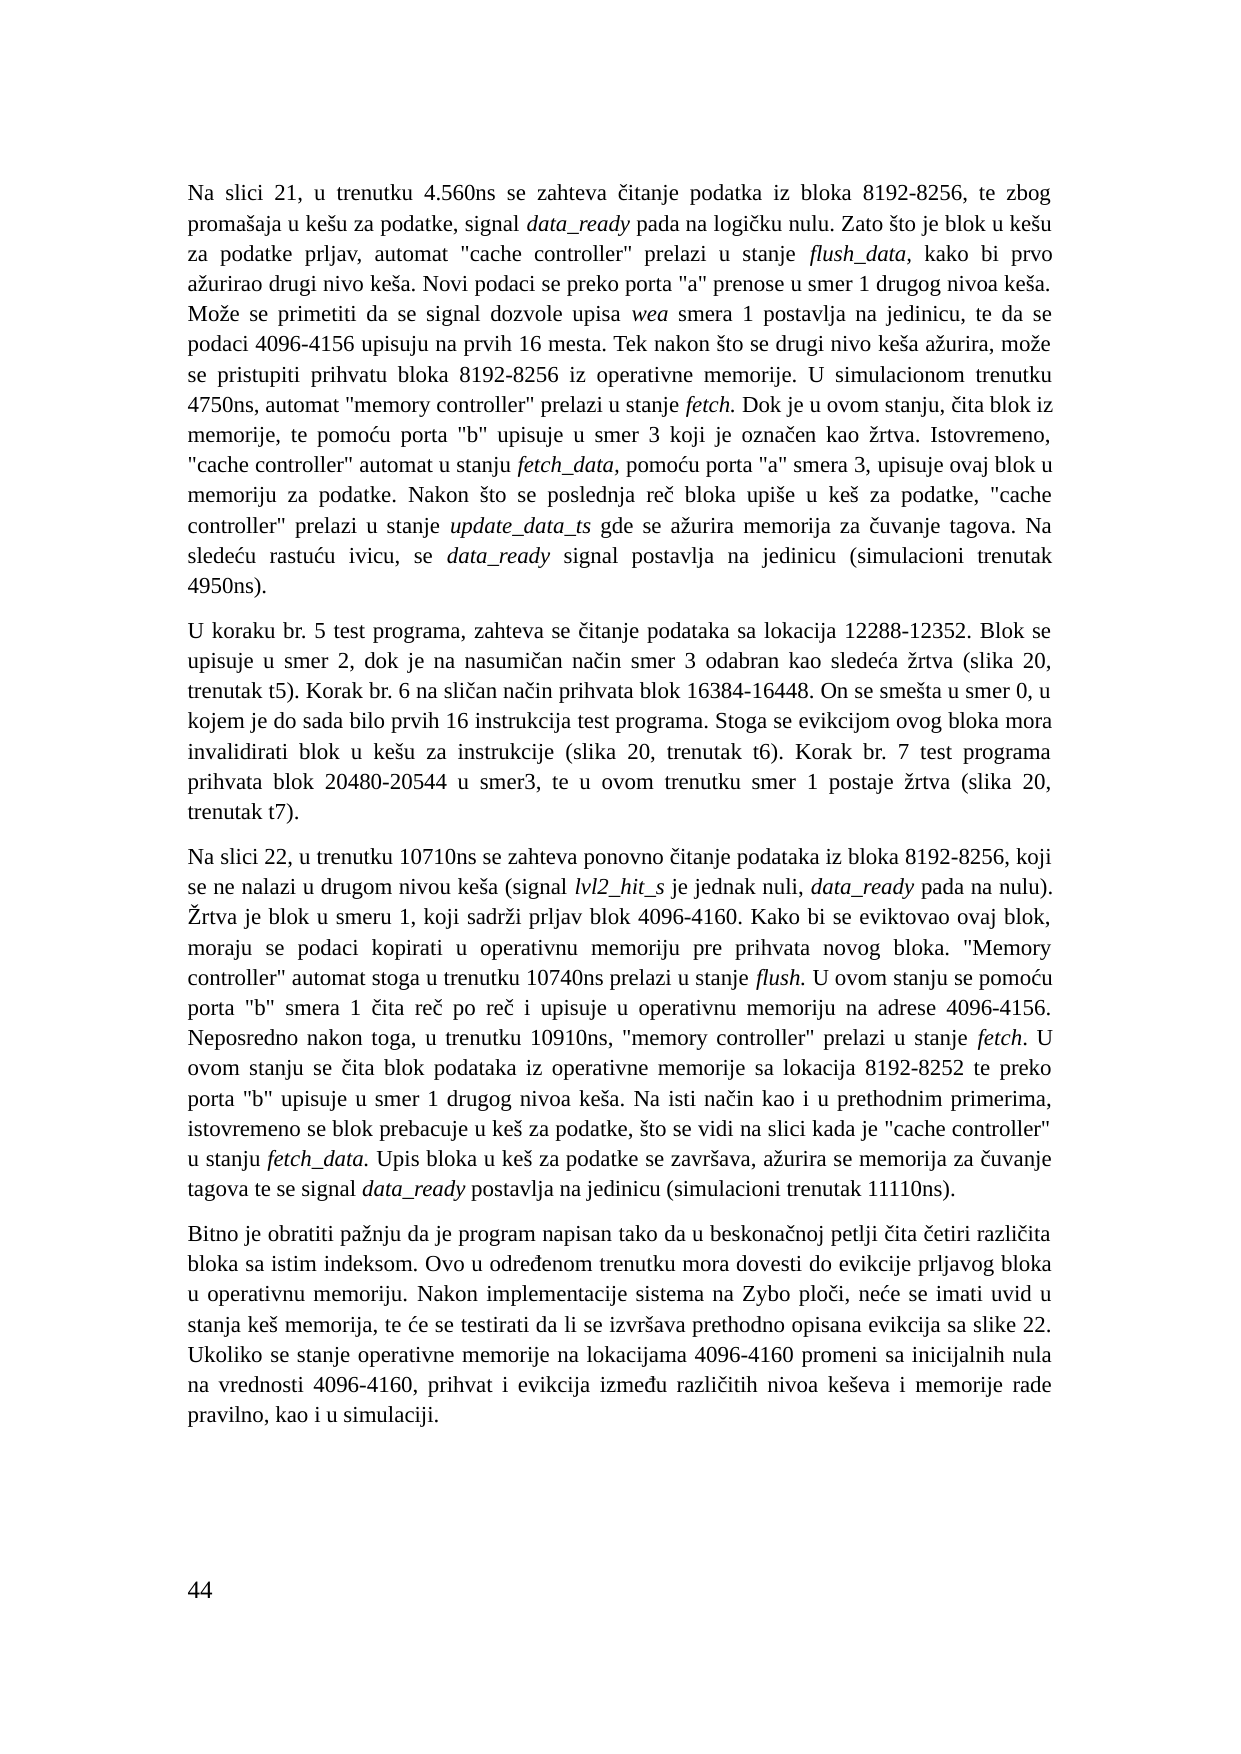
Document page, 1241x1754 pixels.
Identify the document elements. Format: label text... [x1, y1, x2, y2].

text Bitno je obratiti pažnju da je program napisan tako da u beskonačnoj petlji čita četiri različita bloka sa istim indeksom. Ovo u određenom trenutku mora dovesti do evikcije prljavog bloka u operativnu memoriju. Nakon implementacije sistema na Zybo ploči, neće se imati uvid u stanja keš memorija, te će se testirati da li se izvršava prethodno opisana evikcija sa slike 22. Ukoliko se stanje operativne memorije na lokacijama 4096-4160 promeni sa inicijalnih nula na vrednosti 4096-4160, prihvat i evikcija između različitih nivoa keševa i memorije rade pravilno, kao i u simulaciji. [187, 1220, 1053, 1428]
text Na slici 22, u trenutku 10710ns se zahteva ponovno čitanje podataka iz bloka 8192-8256, koji se ne nalazi u drugom nivou keša (signal lvl2_hit_s je jednak nuli, data_ready pada na nulu). Žrtva je blok u smeru 1, koji sadrži prljav blok 4096-4160. Kako bi se eviktovao ovaj blok, moraju se podaci kopirati u operativnu memoriju pre prihvata novog bloka. "Memory controller" automat stoga u trenutku 10740ns prelazi u stanje flush. U ovom stanju se pomoću porta "b" smera 1 čita reč po reč i upisuje u operativnu memoriju na adrese 4096-4156. Neposredno nakon toga, u trenutku 10910ns, "memory controller" prelazi u stanje fetch. U ovom stanju se čita blok podataka iz operativne memorije sa lokacija 8192-8252 te preko porta "b" upisuje u smer 1 drugog nivoa keša. Na isti način kao i u prethodnim primerima, istovremeno se blok prebacuje u keš za podatke, što se vidi na slici kada je "cache controller" u stanju fetch_data. Upis bloka u keš za podatke se završava, ažurira se memorija za čuvanje tagova te se signal data_ready postavlja na jedinicu (simulacioni trenutak 11110ns). [187, 843, 1053, 1202]
text Na slici 21, u trenutku 4.560ns se zahteva čitanje podatka iz bloka 8192-8256, te zbog promašaja u kešu za podatke, signal data_ready pada na logičku nulu. Zato što je blok u kešu za podatke prljav, automat "cache controller" prelazi u stanje flush_data, kako bi prvo ažurirao drugi nivo keša. Novi podaci se preko porta "a" prenose u smer 1 drugog nivoa keša. Može se primetiti da se signal dozvole upisa wea smera 1 postavlja na jedinicu, te da se podaci 4096-4156 upisuju na prvih 16 mesta. Tek nakon što se drugi nivo keša ažurira, može se pristupiti prihvatu bloka 8192-8256 iz operativne memorije. U simulacionom trenutku 4750ns, automat "memory controller" prelazi u stanje fetch. Dok je u ovom stanju, čita blok iz memorije, te pomoću porta "b" upisuje u smer 3 koji je označen kao žrtva. Istovremeno, "cache controller" automat u stanju fetch_data, pomoću porta "a" smera 3, upisuje ovaj blok u memoriju za podatke. Nakon što se poslednja reč bloka upiše u keš za podatke, "cache controller" prelazi u stanje update_data_ts gde se ažurira memorija za čuvanje tagova. Na sledeću rastuću ivicu, se data_ready signal postavlja na jedinicu (simulacioni trenutak 4950ns). [187, 179, 1053, 598]
text U koraku br. 5 test programa, zahteva se čitanje podataka sa lokacija 12288-12352. Blok se upisuje u smer 2, dok je na nasumičan način smer 3 odabran kao sledeća žrtva (slika 20, trenutak t5). Korak br. 6 na sličan način prihvata blok 16384-16448. On se smešta u smer 0, u kojem je do sada bilo prvih 16 instrukcija test programa. Stoga se evikcijom ovog bloka mora invalidirati blok u kešu za instrukcije (slika 20, trenutak t6). Korak br. 7 test programa prihvata blok 20480-20544 u smer3, te u ovom trenutku smer 1 postaje žrtva (slika 20, trenutak t7). [187, 617, 1053, 824]
